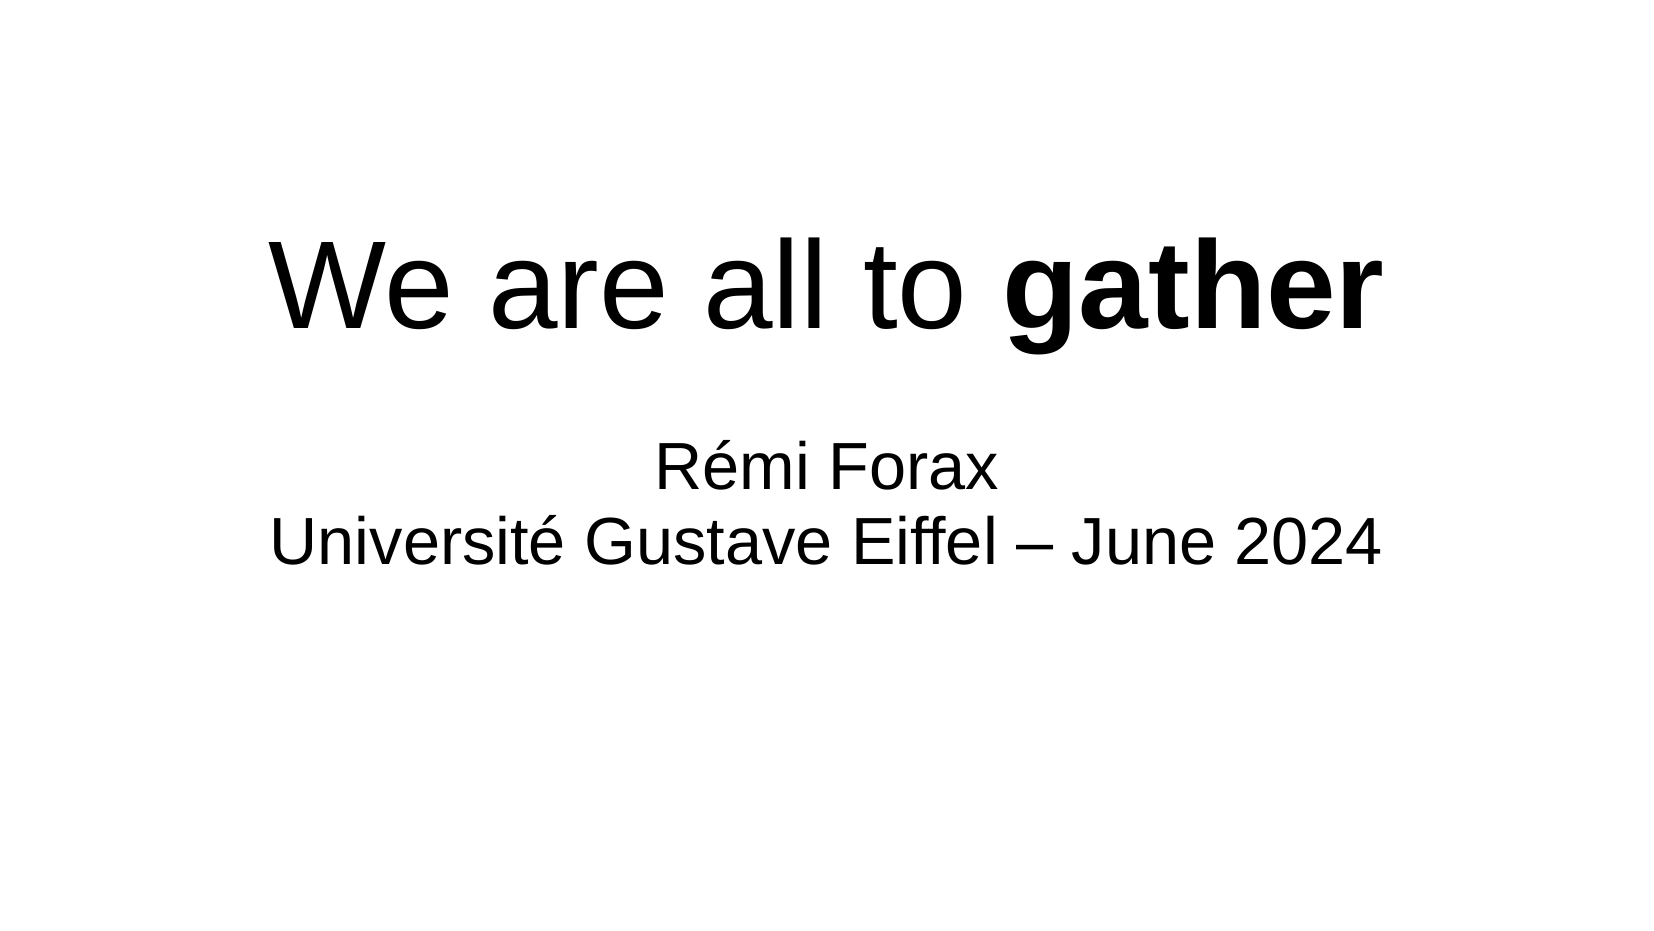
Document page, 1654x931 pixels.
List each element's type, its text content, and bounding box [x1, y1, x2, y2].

subtitle We are all to gather Rémi Forax Université Gustave Eiffel – June 2024 [82, 37, 1571, 757]
